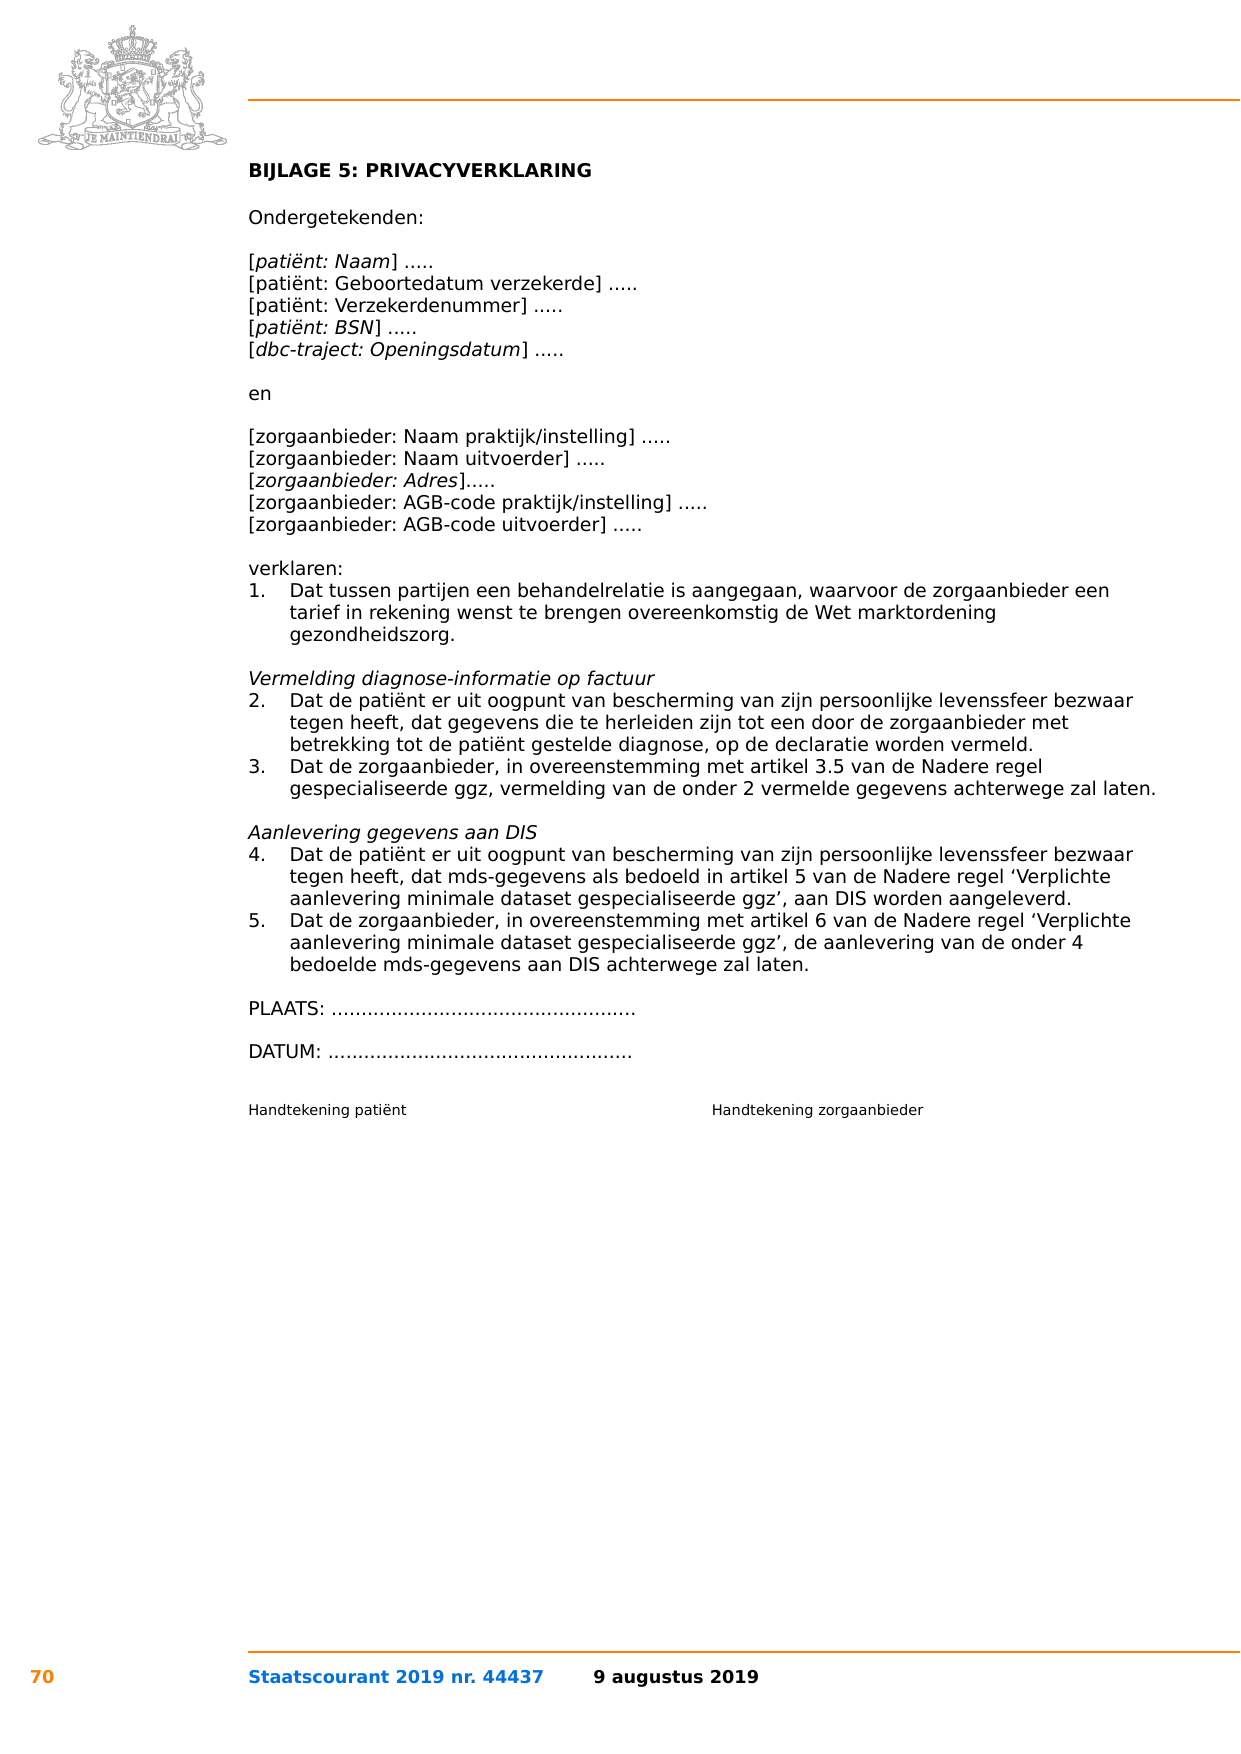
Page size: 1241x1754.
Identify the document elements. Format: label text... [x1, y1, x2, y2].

subtitle Vermelding diagnose-informatie op factuur [248, 668, 1163, 690]
text [zorgaanbieder: Adres]..... [248, 470, 1163, 492]
text DATUM: ................................................... [248, 1041, 1163, 1063]
text 4. Dat de patiënt er uit oogpunt van bescherming van zijn persoonlijke levenssfeer bezwaar tegen heeft, dat mds-gegevens als bedoeld in artikel 5 van de Nadere regel ‘Verplichte aanlevering minimale dataset gespecialiseerde ggz’, aan DIS worden aangeleverd. [248, 844, 1163, 909]
text 1. Dat tussen partijen een behandelrelatie is aangegaan, waarvoor de zorgaanbieder een tarief in rekening wenst te brengen overeenkomstig de Wet marktordening gezondheidszorg. [248, 580, 1163, 646]
text [zorgaanbieder: Naam praktijk/instelling] ..... [248, 426, 1163, 448]
text [zorgaanbieder: AGB-code praktijk/instelling] ..... [248, 492, 1163, 514]
text 2. Dat de patiënt er uit oogpunt van bescherming van zijn persoonlijke levenssfeer bezwaar tegen heeft, dat gegevens die te herleiden zijn tot een door de zorgaanbieder met betrekking tot de patiënt gestelde diagnose, op de declaratie worden vermeld. [248, 690, 1163, 756]
table_header [248, 1085, 706, 1102]
picture [38, 25, 227, 150]
text [zorgaanbieder: AGB-code uitvoerder] ..... [248, 514, 1163, 536]
text 5. Dat de zorgaanbieder, in overeenstemming met artikel 6 van de Nadere regel ‘Verplichte aanlevering minimale dataset gespecialiseerde ggz’, de aanlevering van de onder 4 bedoelde mds-gegevens aan DIS achterwege zal laten. [248, 909, 1163, 976]
text [patiënt: Verzekerdenummer] ..... [248, 295, 1163, 317]
text [zorgaanbieder: Naam uitvoerder] ..... [248, 448, 1163, 470]
text [patiënt: Geboortedatum verzekerde] ..... [248, 273, 1163, 295]
text [patiënt: Naam] ..... [248, 251, 1163, 273]
text Ondergetekenden: [248, 207, 1163, 229]
subtitle BIJLAGE 5: PRIVACYVERKLARING [248, 160, 1163, 182]
subtitle Aanlevering gegevens aan DIS [248, 822, 1163, 844]
text en [248, 382, 1163, 404]
text verklaren: [248, 558, 1163, 580]
table_cell Handtekening zorgaanbieder [706, 1102, 1163, 1119]
text 3. Dat de zorgaanbieder, in overeenstemming met artikel 3.5 van de Nadere regel gespecialiseerde ggz, vermelding van de onder 2 vermelde gegevens achterwege zal laten. [248, 756, 1163, 800]
table_header [706, 1085, 1163, 1102]
text PLAATS: ................................................... [248, 997, 1163, 1019]
text [patiënt: BSN] ..... [248, 317, 1163, 339]
table_cell Handtekening patiënt [248, 1102, 706, 1119]
text [dbc-traject: Openingsdatum] ..... [248, 339, 1163, 361]
